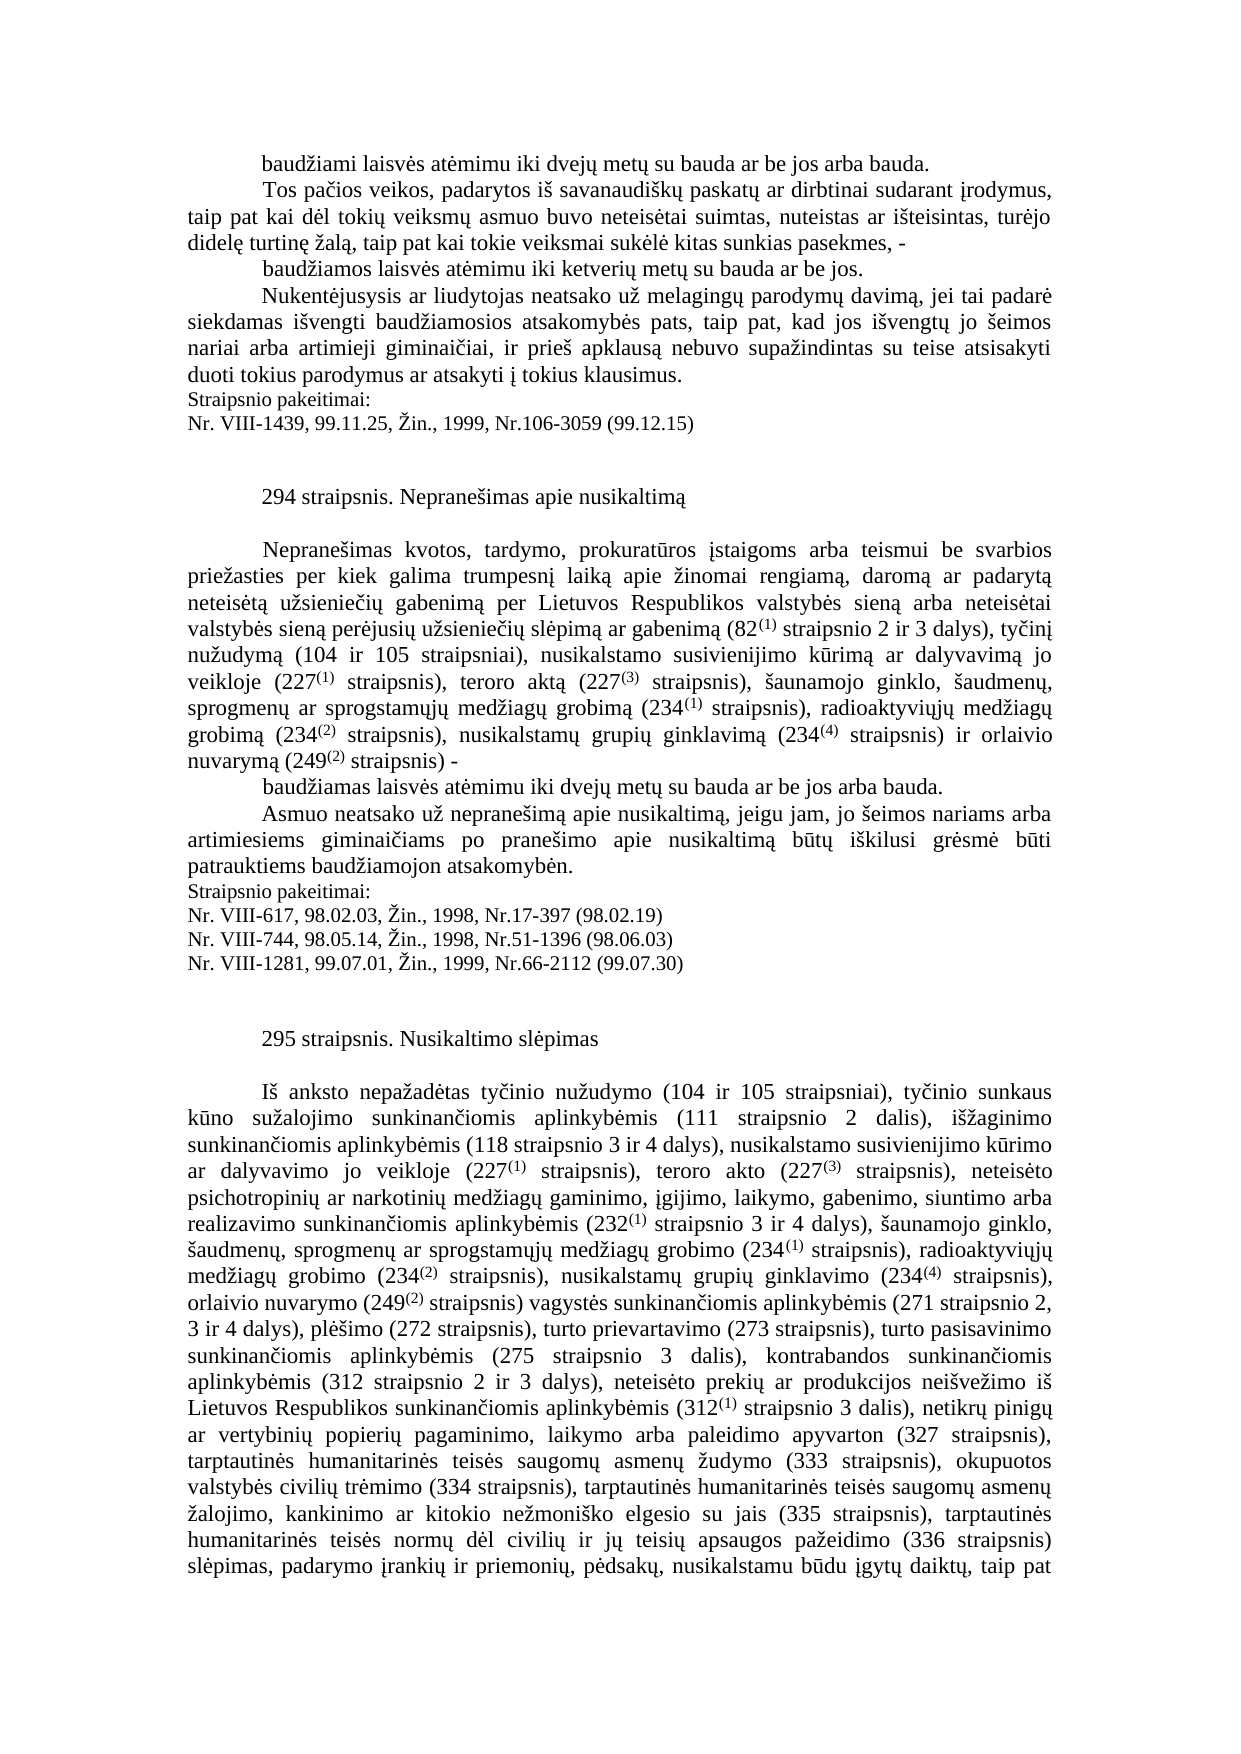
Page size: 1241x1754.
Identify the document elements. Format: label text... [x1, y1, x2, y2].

text 295 straipsnis. Nusikaltimo slėpimas [209, 1025, 1053, 1052]
text Asmuo neatsako už nepranešimą apie nusikaltimą, jeigu jam, jo šeimos nariams arba artimiesiems giminaičiams po pranešimo apie nusikaltimą būtų iškilusi grėsmė būti patrauktiems baudžiamojon atsakomybėn. [187, 800, 1053, 879]
text Nukentėjusysis ar liudytojas neatsako už melagingų parodymų davimą, jei tai padarė siekdamas išvengti baudžiamosios atsakomybės pats, taip pat, kad jos išvengtų jo šeimos nariai arba artimieji giminaičiai, ir prieš apklausą nebuvo supažindintas su teise atsisakyti duoti tokius parodymus ar atsakyti į tokius klausimus. [187, 282, 1053, 387]
text Nr. VIII-744, 98.05.14, Žin., 1998, Nr.51-1396 (98.06.03) [187, 927, 1053, 951]
text Nr. VIII-1439, 99.11.25, Žin., 1999, Nr.106-3059 (99.12.15) [187, 411, 1053, 435]
text baudžiami laisvės atėmimu iki dvejų metų su bauda ar be jos arba bauda. [187, 150, 1053, 176]
text Nr. VIII-617, 98.02.03, Žin., 1998, Nr.17-397 (98.02.19) [187, 903, 1053, 927]
text Straipsnio pakeitimai: [187, 879, 1053, 903]
text baudžiamos laisvės atėmimu iki ketverių metų su bauda ar be jos. [187, 255, 1053, 282]
text Iš anksto nepažadėtas tyčinio nužudymo (104 ir 105 straipsniai), tyčinio sunkaus kūno sužalojimo sunkinančiomis aplinkybėmis (111 straipsnio 2 dalis), išžaginimo sunkinančiomis aplinkybėmis (118 straipsnio 3 ir 4 dalys), nusikalstamo susivienijimo kūrimo ar dalyvavimo jo veikloje (227(1) straipsnis), teroro akto (227(3) straipsnis), neteisėto psichotropinių ar narkotinių medžiagų gaminimo, įgijimo, laikymo, gabenimo, siuntimo arba realizavimo sunkinančiomis aplinkybėmis (232(1) straipsnio 3 ir 4 dalys), šaunamojo ginklo, šaudmenų, sprogmenų ar sprogstamųjų medžiagų grobimo (234(1) straipsnis), radioaktyviųjų medžiagų grobimo (234(2) straipsnis), nusikalstamų grupių ginklavimo (234(4) straipsnis), orlaivio nuvarymo (249(2) straipsnis) vagystės sunkinančiomis aplinkybėmis (271 straipsnio 2, 3 ir 4 dalys), plėšimo (272 straipsnis), turto prievartavimo (273 straipsnis), turto pasisavinimo sunkinančiomis aplinkybėmis (275 straipsnio 3 dalis), kontrabandos sunkinančiomis aplinkybėmis (312 straipsnio 2 ir 3 dalys), neteisėto prekių ar produkcijos neišvežimo iš Lietuvos Respublikos sunkinančiomis aplinkybėmis (312(1) straipsnio 3 dalis), netikrų pinigų ar vertybinių popierių pagaminimo, laikymo arba paleidimo apyvarton (327 straipsnis), tarptautinės humanitarinės teisės saugomų asmenų žudymo (333 straipsnis), okupuotos valstybės civilių trėmimo (334 straipsnis), tarptautinės humanitarinės teisės saugomų asmenų žalojimo, kankinimo ar kitokio nežmoniško elgesio su jais (335 straipsnis), tarptautinės humanitarinės teisės normų dėl civilių ir jų teisių apsaugos pažeidimo (336 straipsnis) slėpimas, padarymo įrankių ir priemonių, pėdsakų, nusikalstamu būdu įgytų daiktų, taip pat [187, 1078, 1053, 1579]
text baudžiamas laisvės atėmimu iki dvejų metų su bauda ar be jos arba bauda. [187, 773, 1053, 800]
text Tos pačios veikos, padarytos iš savanaudiškų paskatų ar dirbtinai sudarant įrodymus, taip pat kai dėl tokių veiksmų asmuo buvo neteisėtai suimtas, nuteistas ar išteisintas, turėjo didelę turtinę žalą, taip pat kai tokie veiksmai sukėlė kitas sunkias pasekmes, - [187, 176, 1053, 255]
text Nepranešimas kvotos, tardymo, prokuratūros įstaigoms arba teismui be svarbios priežasties per kiek galima trumpesnį laiką apie žinomai rengiamą, daromą ar padarytą neteisėtą užsieniečių gabenimą per Lietuvos Respublikos valstybės sieną arba neteisėtai valstybės sieną perėjusių užsieniečių slėpimą ar gabenimą (82(1) straipsnio 2 ir 3 dalys), tyčinį nužudymą (104 ir 105 straipsniai), nusikalstamo susivienijimo kūrimą ar dalyvavimą jo veikloje (227(1) straipsnis), teroro aktą (227(3) straipsnis), šaunamojo ginklo, šaudmenų, sprogmenų ar sprogstamųjų medžiagų grobimą (234(1) straipsnis), radioaktyviųjų medžiagų grobimą (234(2) straipsnis), nusikalstamų grupių ginklavimą (234(4) straipsnis) ir orlaivio nuvarymą (249(2) straipsnis) - [187, 536, 1053, 773]
text Straipsnio pakeitimai: [187, 387, 1053, 411]
text 294 straipsnis. Nepranešimas apie nusikaltimą [211, 483, 1053, 510]
text Nr. VIII-1281, 99.07.01, Žin., 1999, Nr.66-2112 (99.07.30) [187, 951, 1053, 975]
